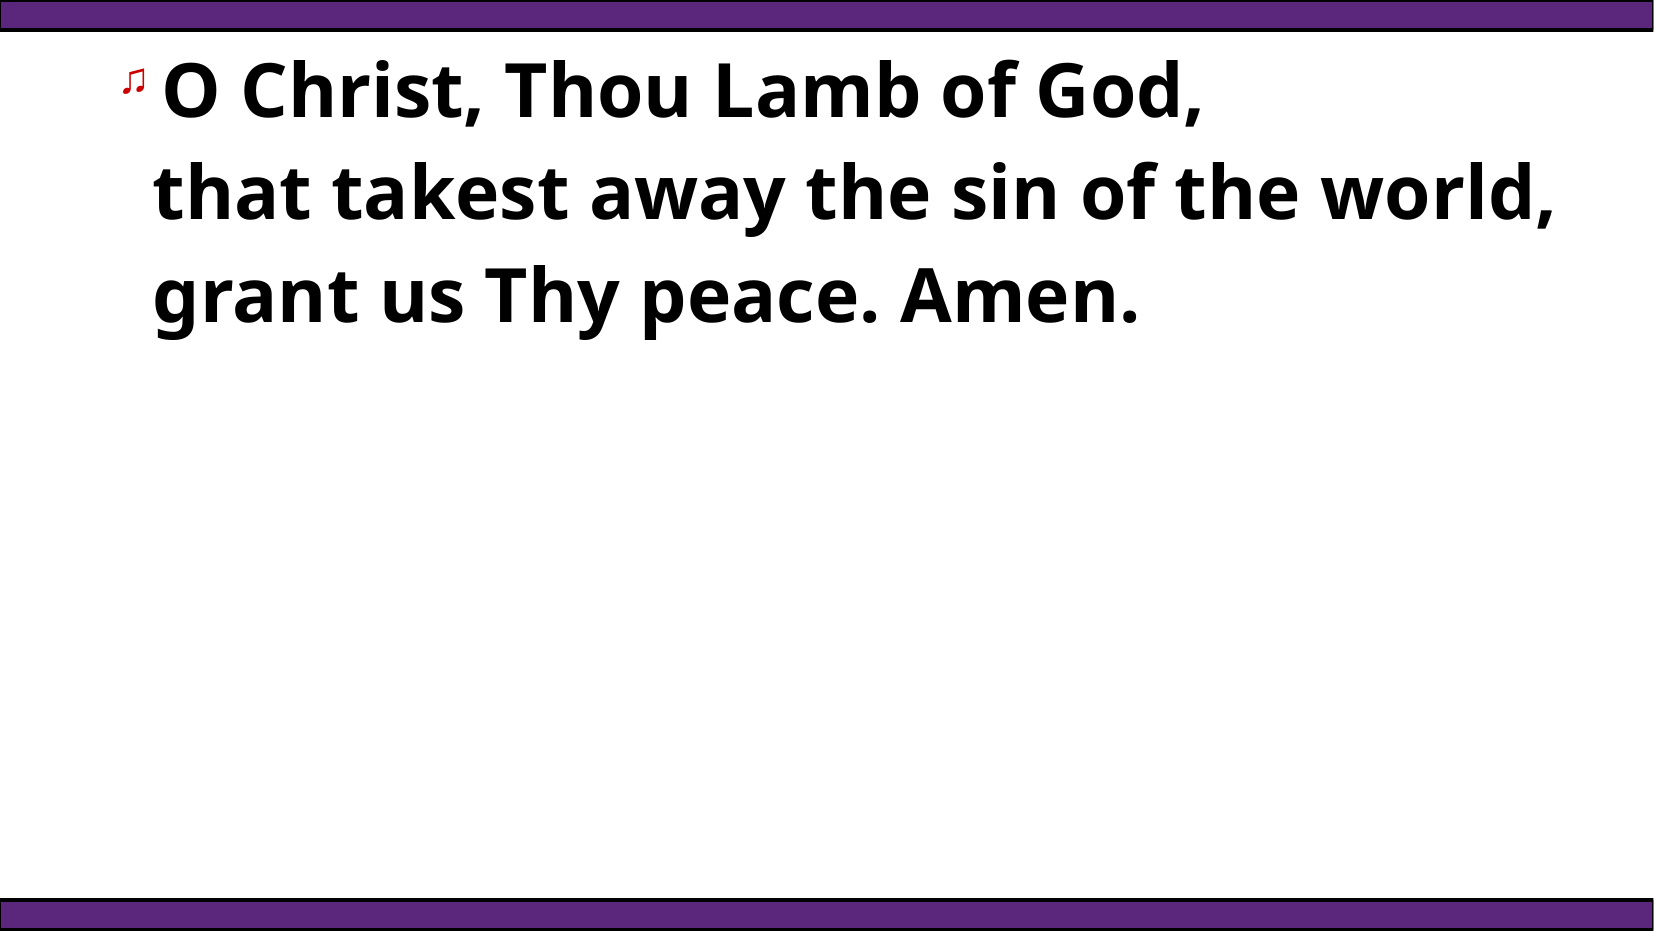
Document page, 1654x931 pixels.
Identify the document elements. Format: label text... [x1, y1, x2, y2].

text_box [0, 0, 1654, 31]
text_box ♫ O Christ, Thou Lamb of God, that takest away the sin of the world, grant us Thy peace. Amen. [60, 30, 1591, 345]
text_box [0, 900, 1654, 931]
